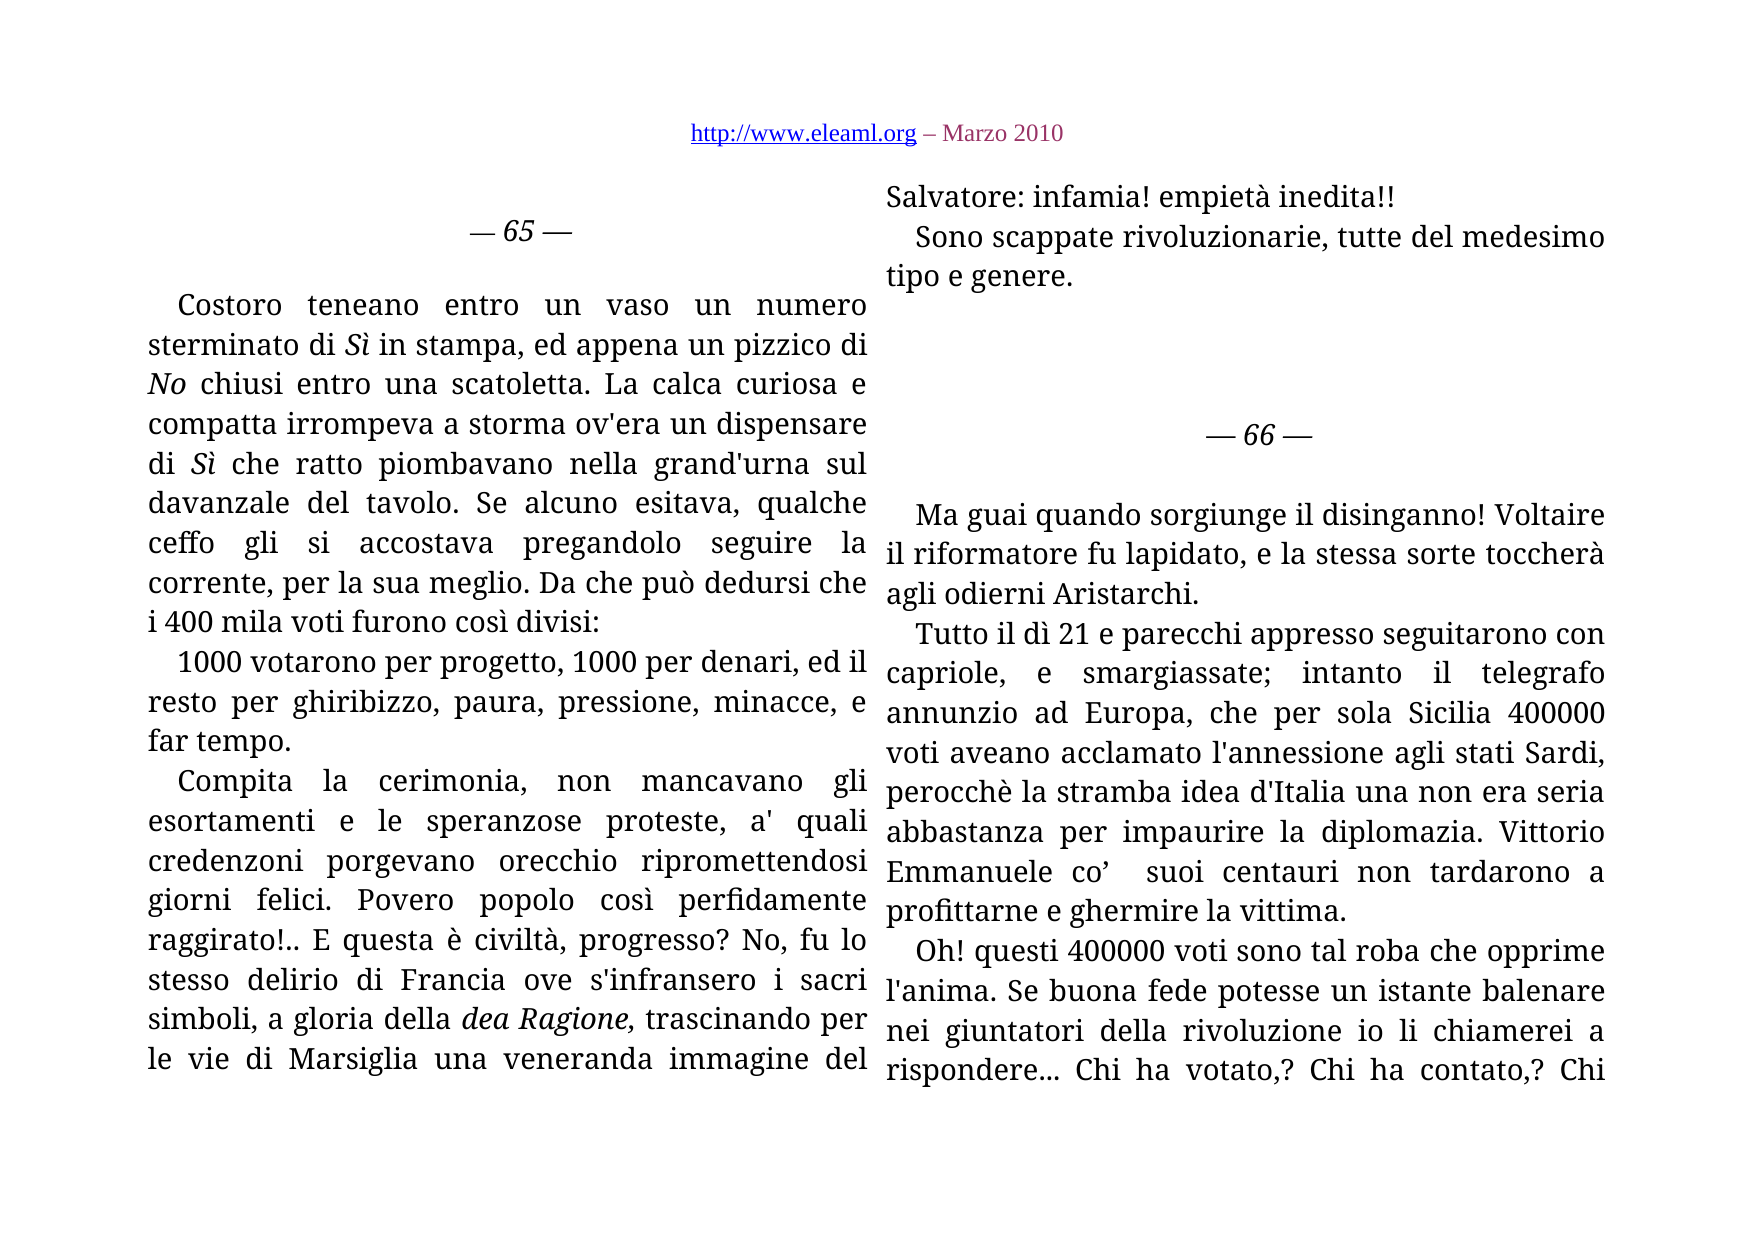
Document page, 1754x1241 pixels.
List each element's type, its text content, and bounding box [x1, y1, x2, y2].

text Ma guai quando sorgiunge il disinganno! Voltaire il riformatore fu lapidato, e la stessa sorte toccherà agli odierni Aristarchi. [886, 494, 1606, 613]
text — 65 — [148, 210, 868, 250]
text Oh! questi 400000 voti sono tal roba che opprime l'anima. Se buona fede potesse un istante balenare nei giuntatori della rivoluzione io li chiamerei a rispondere... Chi ha votato,? Chi ha contato,? Chi [886, 930, 1606, 1089]
text Tutto il dì 21 e parecchi appresso seguitarono con capriole, e smargiassate; intanto il telegrafo annunzio ad Europa, che per sola Sicilia 400000 voti aveano acclamato l'annessione agli stati Sardi, perocchè la stramba idea d'Italia una non era seria abbastanza per impaurire la diplomazia. Vittorio Emmanuele co’ suoi centauri non tardarono a profittarne e ghermire la vittima. [886, 613, 1606, 930]
text Costoro teneano entro un vaso un numero sterminato di Sì in stampa, ed appena un pizzico di No chiusi entro una scatoletta. La calca curiosa e compatta irrompeva a storma ov'era un dispensare di Sì che ratto piombavano nella grand'urna sul davanzale del tavolo. Se alcuno esitava, qualche ceffo gli si accostava pregandolo seguire la corrente, per la sua meglio. Da che può dedursi che i 400 mila voti furono così divisi: [148, 284, 868, 641]
text Salvatore: infamia! empietà inedita!! [886, 176, 1606, 216]
text — 66 — [886, 414, 1606, 454]
text Sono scappate rivoluzionarie, tutte del medesimo tipo e genere. [886, 216, 1606, 295]
text 1000 votarono per progetto, 1000 per denari, ed il resto per ghiribizzo, paura, pressione, minacce, e far tempo. [148, 641, 868, 760]
text Compita la cerimonia, non mancavano gli esortamenti e le speranzose proteste, a' quali credenzoni porgevano orecchio ripromettendosi giorni felici. Povero popolo così perfidamente raggirato!.. E questa è civiltà, progresso? No, fu lo stesso delirio di Francia ove s'infransero i sacri simboli, a gloria della dea Ragione, trascinando per le vie di Marsiglia una veneranda immagine del [148, 760, 868, 1078]
